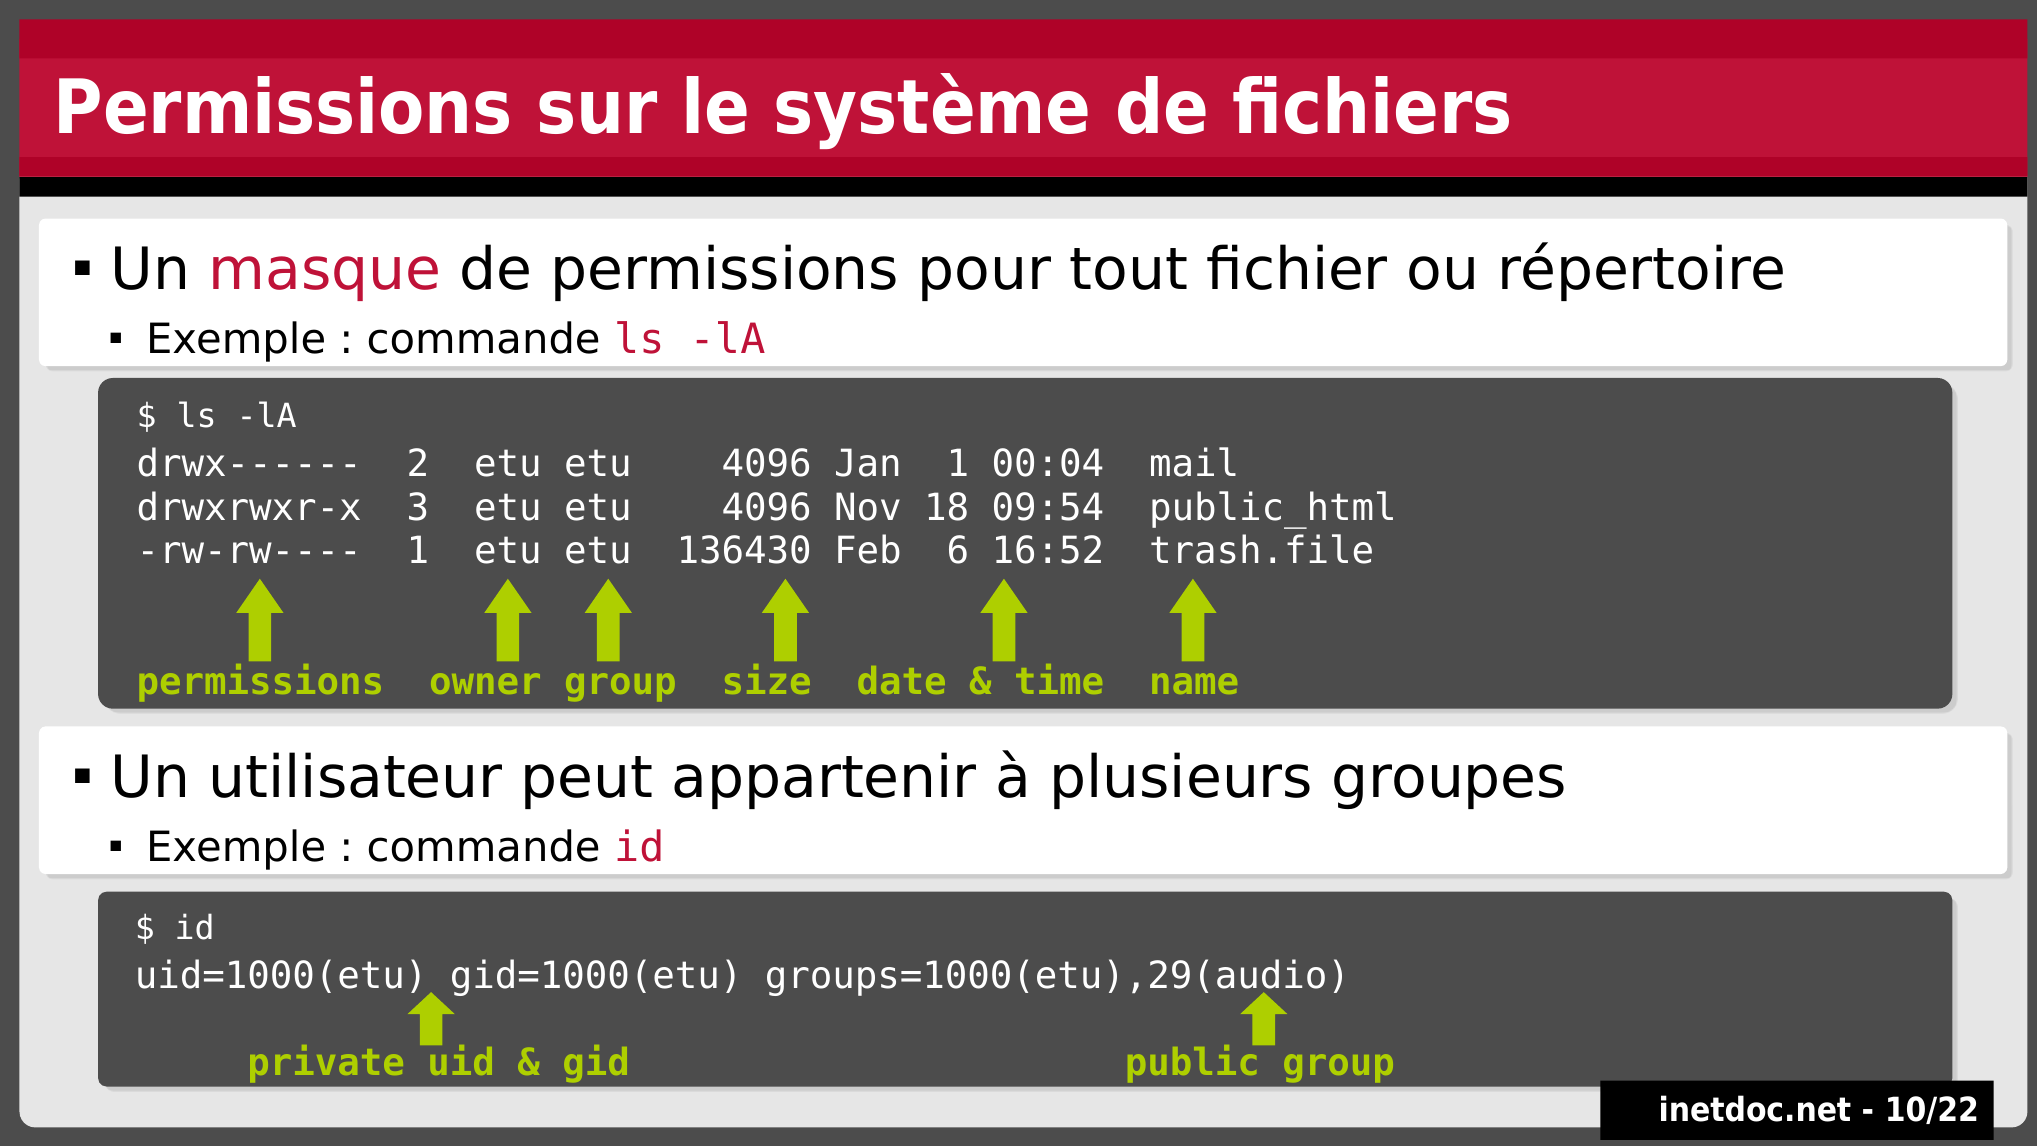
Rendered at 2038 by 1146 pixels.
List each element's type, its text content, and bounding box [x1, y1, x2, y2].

text_box Un masque de permissions pour tout fichier ou répertoire Exemple : commande ls -lA [38, 218, 2008, 367]
text_box inetdoc.net - <numéro>/22 [1600, 1080, 1994, 1140]
text_box [1240, 992, 1288, 1046]
text_box [19, 157, 2028, 1128]
text_box [407, 992, 455, 1046]
text_box $ id uid=1000(etu) gid=1000(etu) groups=1000(etu),29(audio) private uid & gid public group [98, 891, 1953, 1087]
text_box $ ls -lA drwx------ 2 etu etu 4096 Jan 1 00:04 mail drwxrwxr-x 3 etu etu 4096 Nov 18 09:54 public_html -rw-rw---- 1 etu etu 136430 Feb 6 16:52 trash.file permissions owner group size date & time name [98, 377, 1953, 709]
text_box Permissions sur le système de fichiers [19, 59, 2028, 157]
text_box [19, 19, 2028, 59]
text_box Un utilisateur peut appartenir à plusieurs groupes Exemple : commande id [38, 726, 2008, 875]
